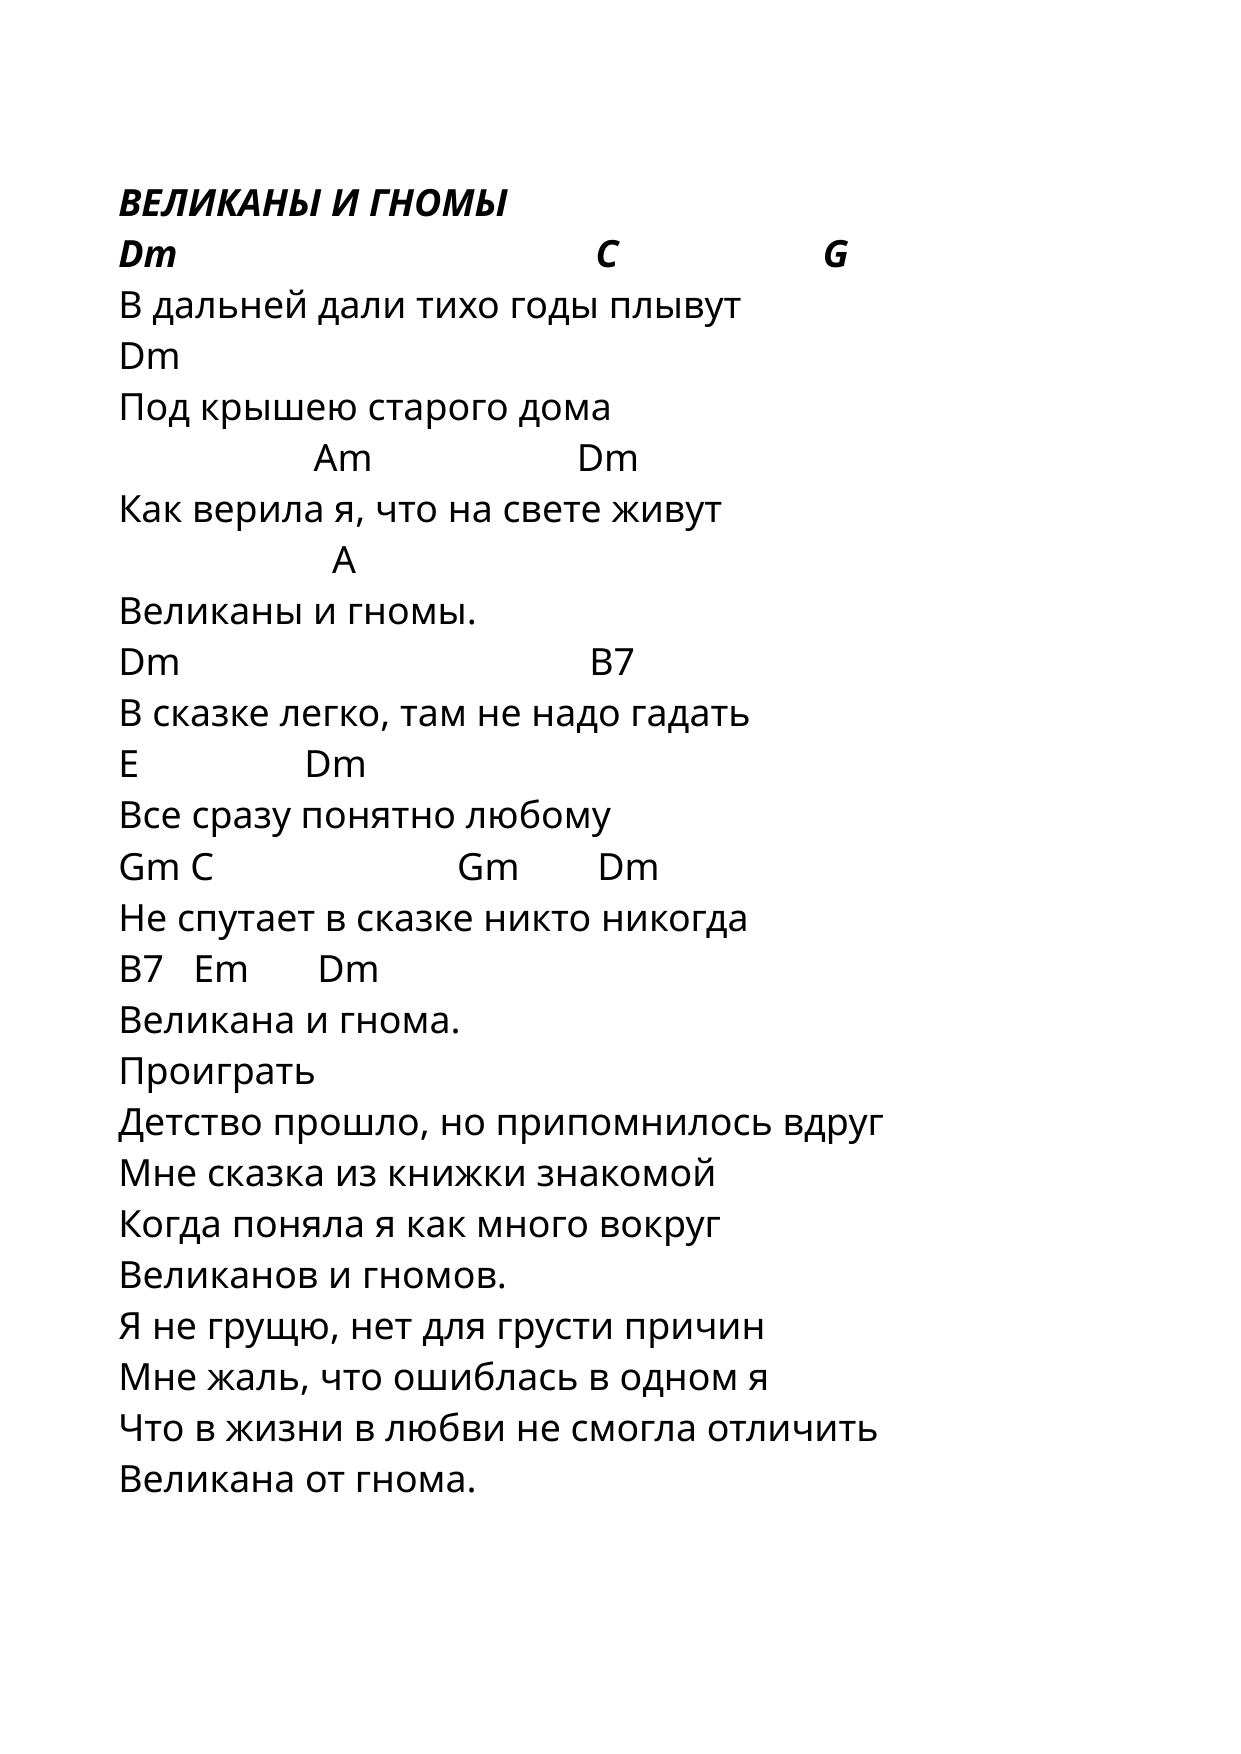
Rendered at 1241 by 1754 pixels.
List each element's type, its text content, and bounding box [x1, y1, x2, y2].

text Dm [118, 329, 1122, 381]
text Великаны и гномы. [118, 585, 1122, 636]
text В дальней дали тихо годы плывут [118, 278, 1122, 329]
text B7 Em Dm [118, 942, 1122, 993]
text Как верила я, что на свете живут [118, 483, 1122, 534]
text Gm C Gm Dm [118, 840, 1122, 891]
text Не спутает в сказке никто никогда [118, 891, 1122, 942]
text Мне сказка из книжки знакомой [118, 1146, 1122, 1197]
text Великана и гнома. [118, 993, 1122, 1044]
text Dm B7 [118, 636, 1122, 687]
text Когда поняла я как много вокруг [118, 1197, 1122, 1248]
text Все сразу понятно любому [118, 789, 1122, 840]
subtitle ВЕЛИКАНЫ И ГНОМЫ [118, 176, 1122, 227]
text Проиграть [118, 1044, 1122, 1095]
text Dm C G [118, 227, 1122, 278]
text Я не грущю, нет для грусти причин [118, 1299, 1122, 1350]
text Великана от гнома. [118, 1452, 1122, 1503]
text В сказке легко, там не надо гадать [118, 687, 1122, 738]
text Am Dm [118, 432, 1122, 483]
text E Dm [118, 738, 1122, 789]
text Мне жаль, что ошиблась в одном я [118, 1350, 1122, 1401]
text Под крышею старого дома [118, 381, 1122, 432]
text Что в жизни в любви не смогла отличить [118, 1401, 1122, 1452]
text Детство прошло, но припомнилось вдруг [118, 1095, 1122, 1146]
text A [118, 534, 1122, 585]
text Великанов и гномов. [118, 1248, 1122, 1299]
